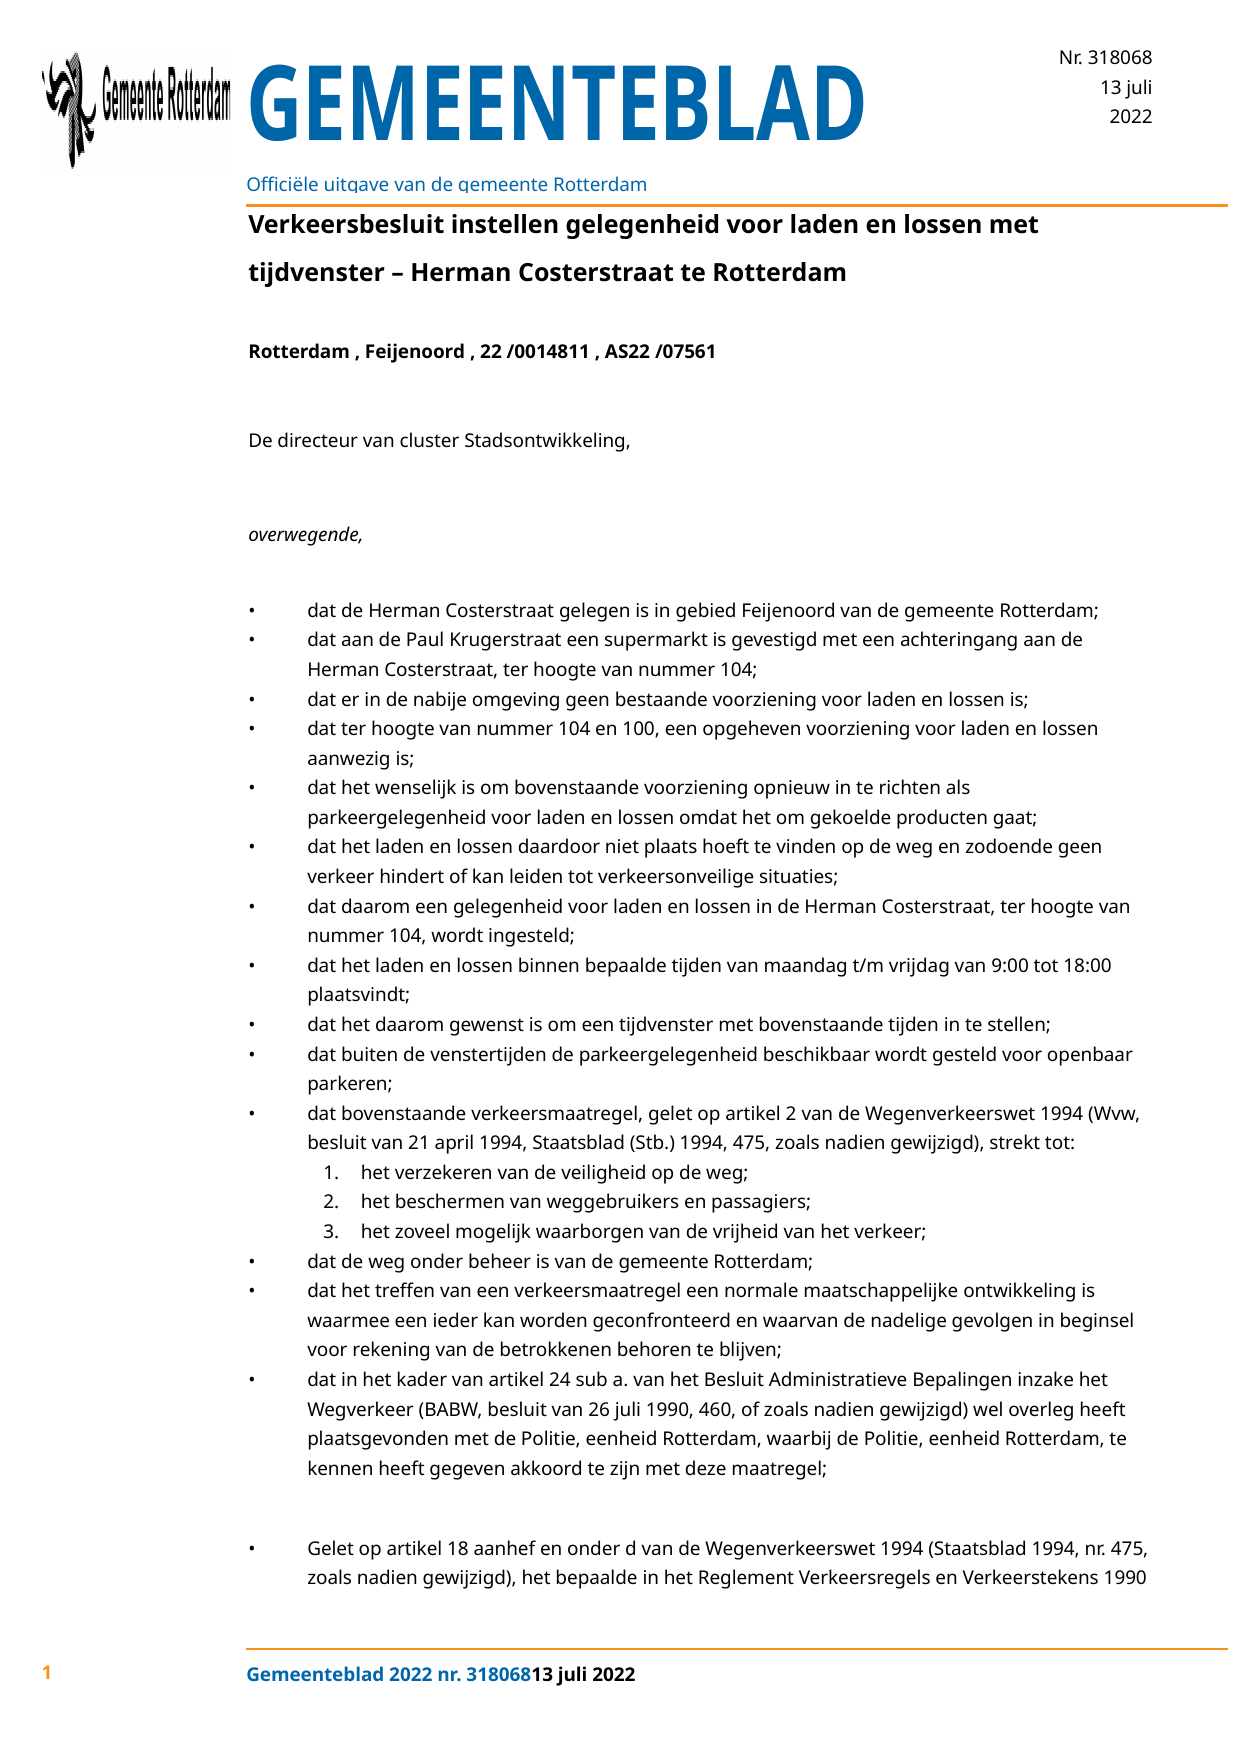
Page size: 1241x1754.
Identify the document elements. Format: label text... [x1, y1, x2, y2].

text Verkeersbesluit instellen gelegenheid voor laden en lossen met tijdvenster – Herman Costerstraat te Rotterdam [248, 207, 1152, 288]
list dat in het kader van artikel 24 sub a. van het Besluit Administratieve Bepalingen inzake het Wegverkeer (BABW, besluit van 26 juli 1990, 460, of zoals nadien gewijzigd) wel overleg heeft plaatsgevonden met de Politie, eenheid Rotterdam, waarbij de Politie, eenheid Rotterdam, te kennen heeft gegeven akkoord te zijn met deze maatregel; [248, 1366, 1152, 1481]
list dat de weg onder beheer is van de gemeente Rotterdam; [248, 1248, 1152, 1274]
list dat de Herman Costerstraat gelegen is in gebied Feijenoord van de gemeente Rotterdam; [248, 597, 1152, 623]
list dat het treffen van een verkeersmaatregel een normale maatschappelijke ontwikkeling is waarmee een ieder kan worden geconfronteerd en waarvan de nadelige gevolgen in beginsel voor rekening van de betrokkenen behoren te blijven; [248, 1277, 1152, 1362]
list dat daarom een gelegenheid voor laden en lossen in de Herman Costerstraat, ter hoogte van nummer 104, wordt ingesteld; [248, 893, 1152, 948]
list dat het wenselijk is om bovenstaande voorziening opnieuw in te richten als parkeergelegenheid voor laden en lossen omdat het om gekoelde producten gaat; [248, 774, 1152, 830]
picture [41, 47, 231, 172]
list dat het daarom gewenst is om een tijdvenster met bovenstaande tijden in te stellen; [248, 1011, 1152, 1037]
list dat bovenstaande verkeersmaatregel, gelet op artikel 2 van de Wegenverkeerswet 1994 (Wvw, besluit van 21 april 1994, Staatsblad (Stb.) 1994, 475, zoals nadien gewijzigd), strekt tot: [248, 1100, 1152, 1155]
list dat het laden en lossen binnen bepaalde tijden van maandag t/m vrijdag van 9:00 tot 18:00 plaatsvindt; [248, 952, 1152, 1007]
text De directeur van cluster Stadsontwikkeling, [248, 427, 1152, 453]
list Gelet op artikel 18 aanhef en onder d van de Wegenverkeerswet 1994 (Staatsblad 1994, nr. 475, zoals nadien gewijzigd), het bepaalde in het Reglement Verkeersregels en Verkeerstekens 1990 [248, 1535, 1152, 1590]
list het beschermen van weggebruikers en passagiers; [323, 1189, 1152, 1214]
list dat ter hoogte van nummer 104 en 100, een opgeheven voorziening voor laden en lossen aanwezig is; [248, 715, 1152, 771]
list het verzekeren van de veiligheid op de weg; [323, 1159, 1152, 1185]
list dat er in de nabije omgeving geen bestaande voorziening voor laden en lossen is; [248, 686, 1152, 712]
list dat het laden en lossen daardoor niet plaats hoeft te vinden op de weg en zodoende geen verkeer hindert of kan leiden tot verkeersonveilige situaties; [248, 834, 1152, 889]
list het zoveel mogelijk waarborgen van de vrijheid van het verkeer; [323, 1218, 1152, 1244]
text Rotterdam , Feijenoord , 22 /0014811 , AS22 /07561 [248, 339, 1152, 364]
text overwegende, [248, 521, 1152, 547]
list dat aan de Paul Krugerstraat een supermarkt is gevestigd met een achteringang aan de Herman Costerstraat, ter hoogte van nummer 104; [248, 627, 1152, 682]
list dat buiten de venstertijden de parkeergelegenheid beschikbaar wordt gesteld voor openbaar parkeren; [248, 1041, 1152, 1096]
